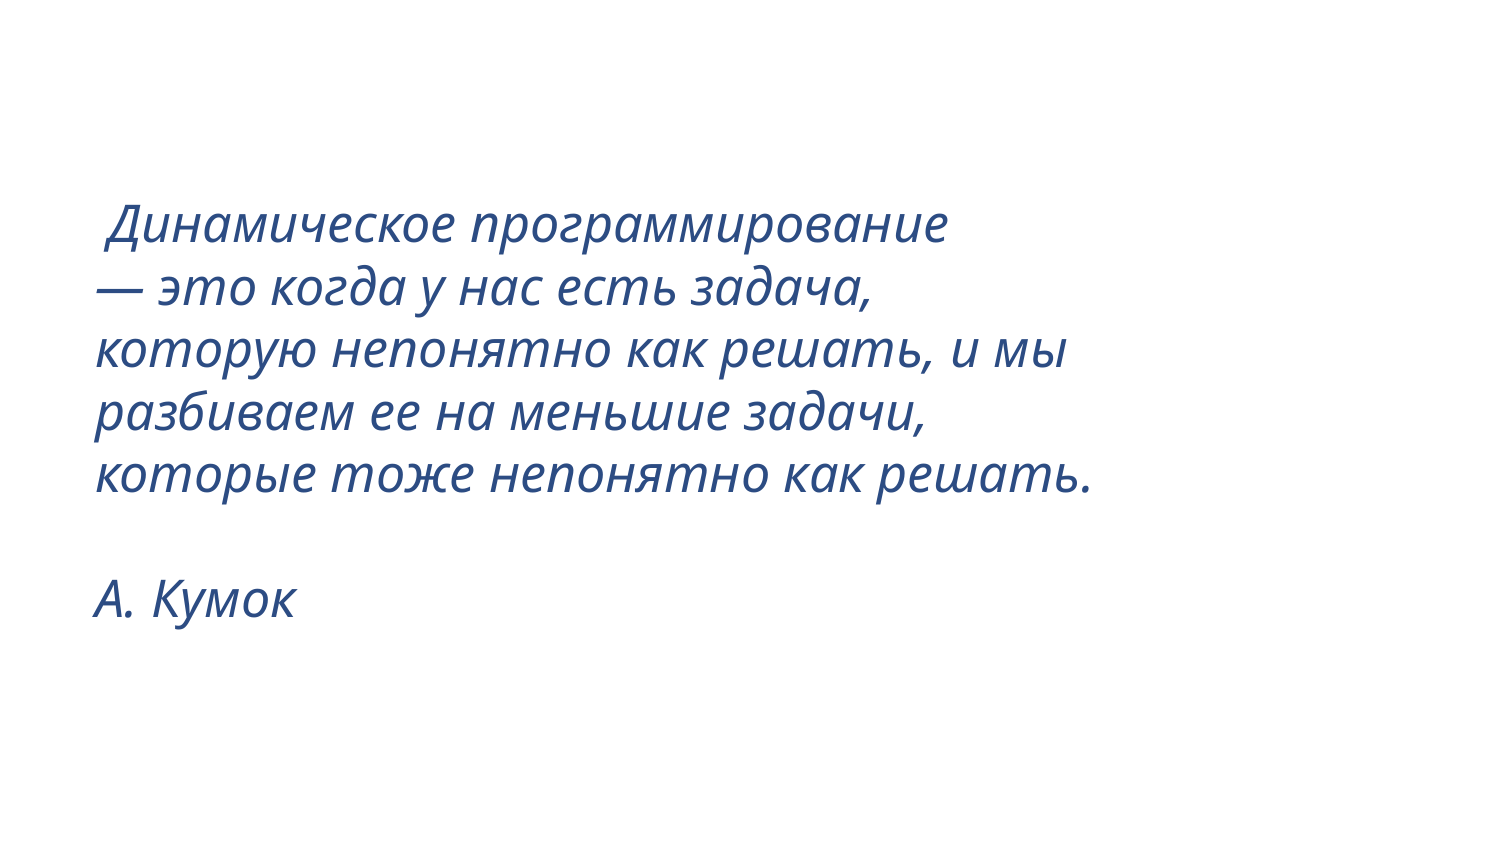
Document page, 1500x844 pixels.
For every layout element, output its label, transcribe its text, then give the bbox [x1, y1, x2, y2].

title Динамическое программирование — это когда у нас есть задача, которую непонятно как решать, и мы разбиваем ее на меньшие задачи, которые тоже непонятно как решать. А. Кумок [80, 73, 1125, 745]
